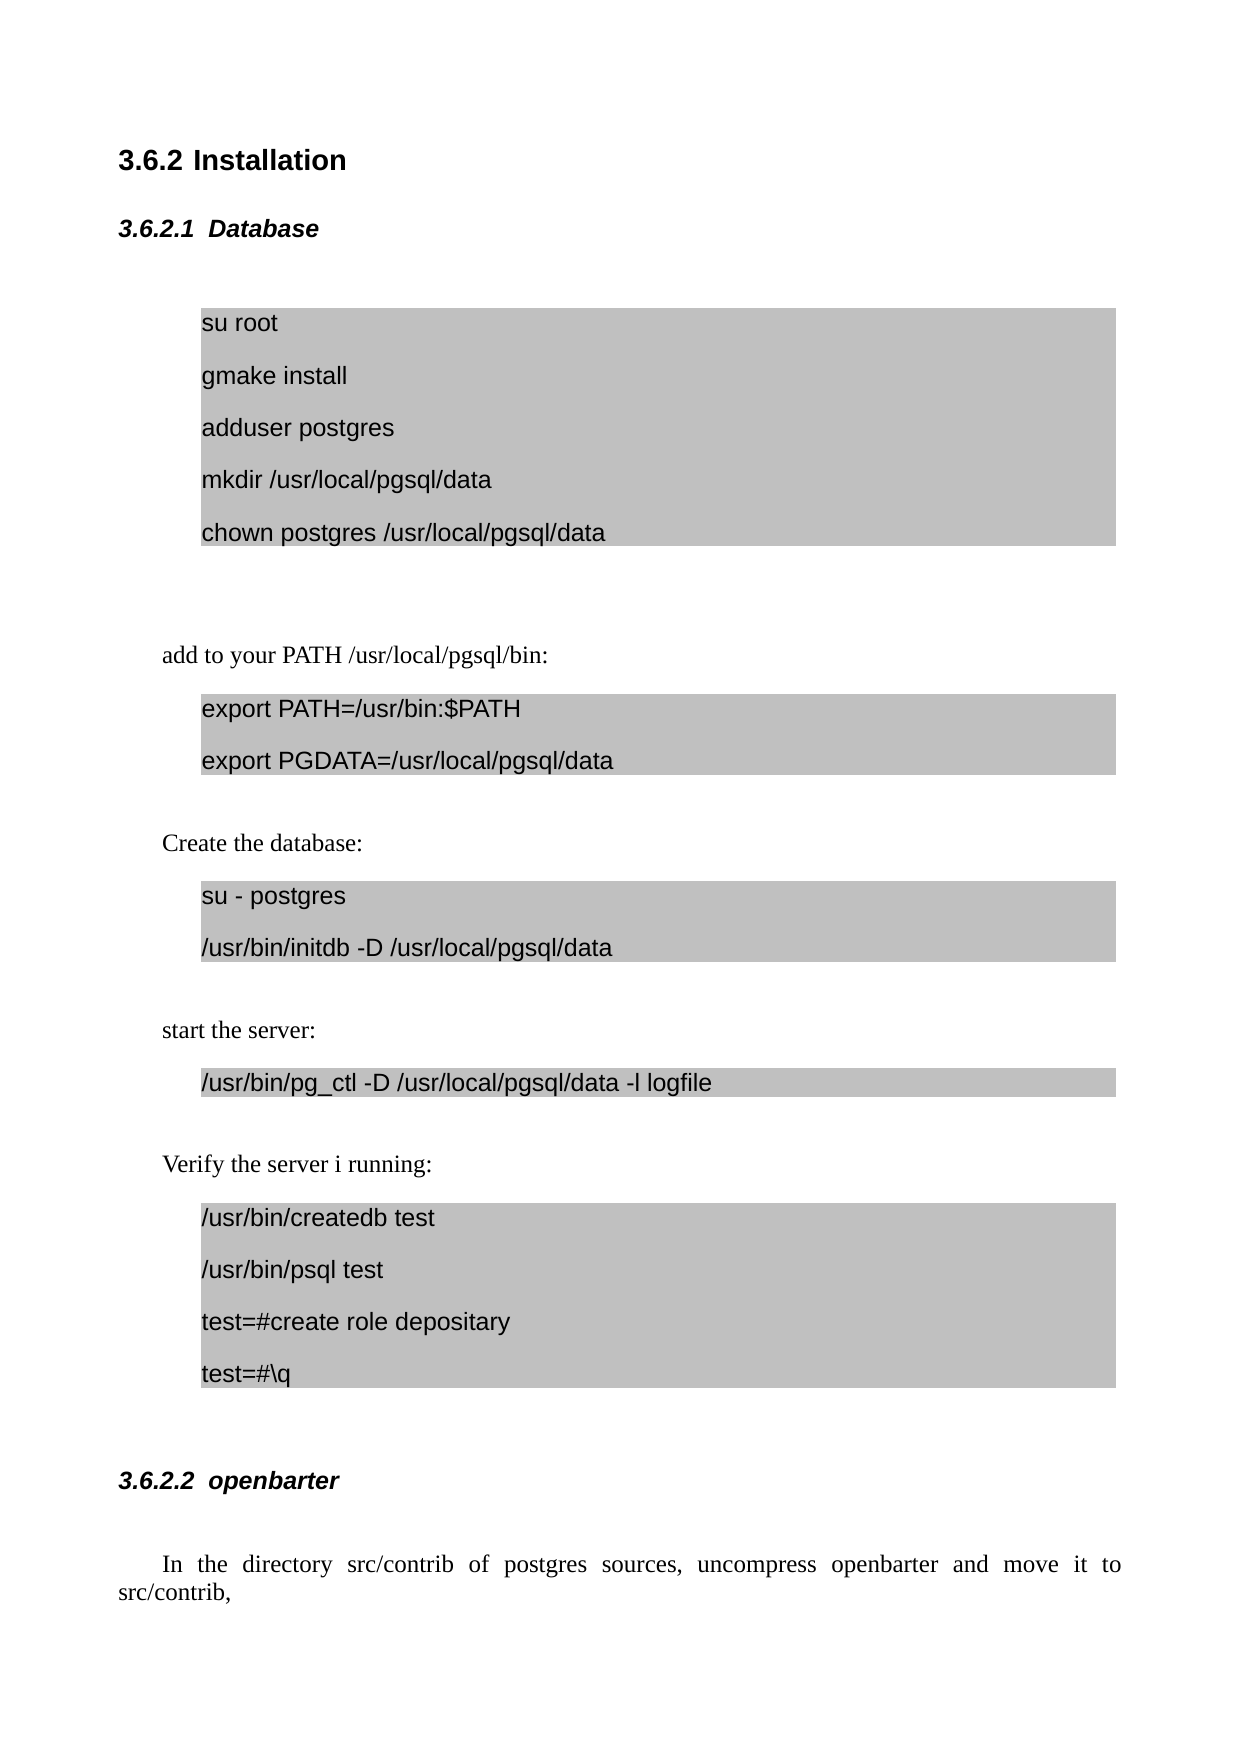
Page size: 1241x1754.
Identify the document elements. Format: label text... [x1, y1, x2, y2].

subtitle openbarter [118, 1466, 1122, 1495]
text su root [201, 308, 1116, 337]
text Create the database: [118, 828, 1122, 856]
text adduser postgres [201, 413, 1116, 442]
text /usr/bin/pg_ctl -D /usr/local/pgsql/data -l logfile [201, 1068, 1116, 1097]
subtitle Installation [118, 143, 1122, 177]
text export PATH=/usr/bin:$PATH [201, 694, 1116, 722]
text add to your PATH /usr/local/pgsql/bin: [118, 641, 1122, 669]
text Verify the server i running: [118, 1149, 1122, 1178]
text export PGDATA=/usr/local/pgsql/data [201, 746, 1116, 775]
text In the directory src/contrib of postgres sources, uncompress openbarter and move it to src/contrib, [118, 1549, 1122, 1606]
text chown postgres /usr/local/pgsql/data [201, 518, 1116, 546]
text gmake install [201, 361, 1116, 389]
text /usr/bin/initdb -D /usr/local/pgsql/data [201, 933, 1116, 962]
subtitle Database [118, 214, 1122, 243]
text /usr/bin/psql test [201, 1255, 1116, 1284]
text su - postgres [201, 881, 1116, 909]
text mkdir /usr/local/pgsql/data [201, 465, 1116, 494]
text test=#create role depositary [201, 1307, 1116, 1336]
text start the server: [118, 1015, 1122, 1043]
text /usr/bin/createdb test [201, 1203, 1116, 1231]
text test=#\q [201, 1359, 1116, 1388]
